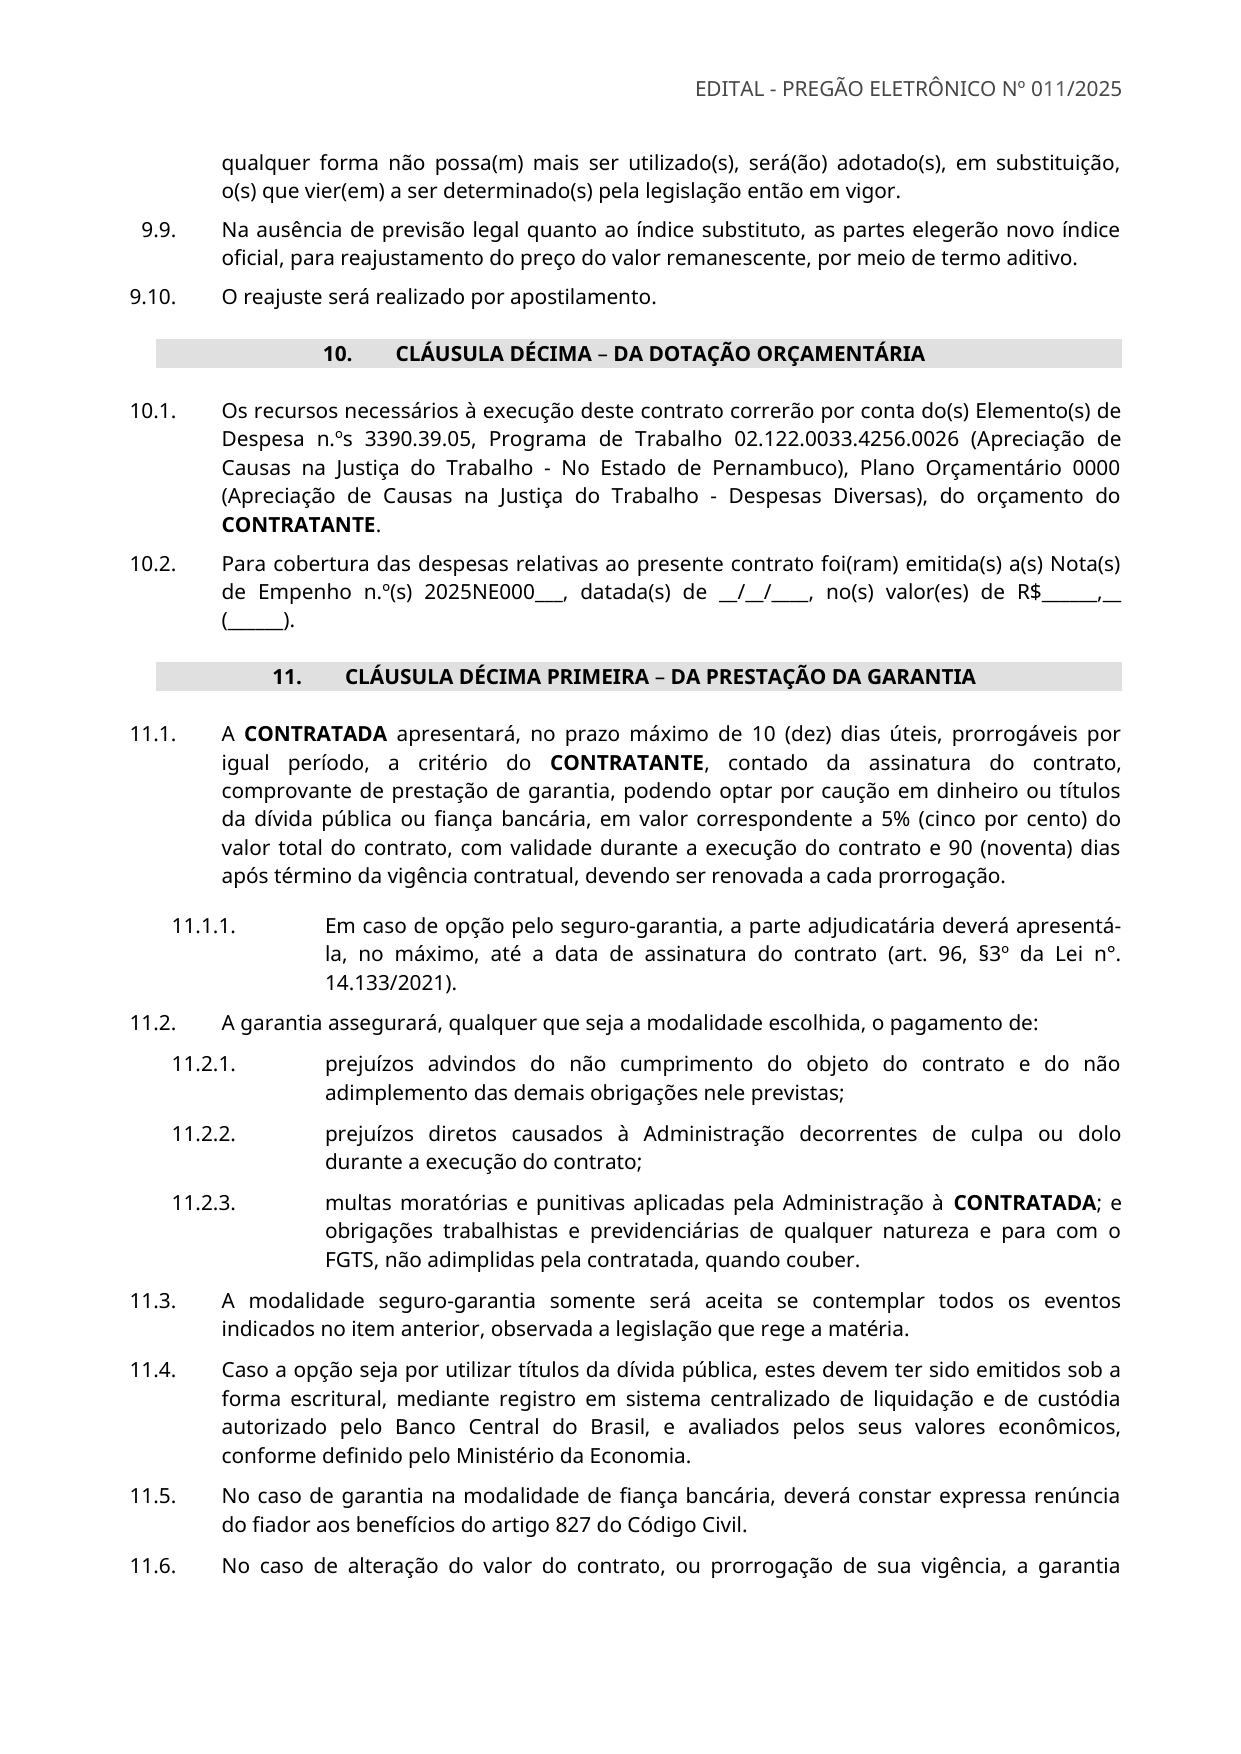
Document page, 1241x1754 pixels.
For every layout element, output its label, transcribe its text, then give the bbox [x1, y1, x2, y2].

list Os recursos necessários à execução deste contrato correrão por conta do(s) Elemento(s) de Despesa n.ºs 3390.39.05, Programa de Trabalho 02.122.0033.4256.0026 (Apreciação de Causas na Justiça do Trabalho - No Estado de Pernambuco), Plano Orçamentário 0000 (Apreciação de Causas na Justiça do Trabalho - Despesas Diversas), do orçamento do CONTRATANTE. [176, 396, 1122, 538]
list A modalidade seguro-garantia somente será aceita se contemplar todos os eventos indicados no item anterior, observada a legislação que rege a matéria. [176, 1286, 1122, 1343]
list No caso de alteração do valor do contrato, ou prorrogação de sua vigência, a garantia [176, 1551, 1122, 1579]
list multas moratórias e punitivas aplicadas pela Administração à CONTRATADA; e obrigações trabalhistas e previdenciárias de qualquer natureza e para com o FGTS, não adimplidas pela contratada, quando couber. [236, 1188, 1122, 1273]
list Caso a opção seja por utilizar títulos da dívida pública, estes devem ter sido emitidos sob a forma escritural, mediante registro em sistema centralizado de liquidação e de custódia autorizado pelo Banco Central do Brasil, e avaliados pelos seus valores econômicos, conforme definido pelo Ministério da Economia. [176, 1355, 1122, 1469]
list No caso de garantia na modalidade de fiança bancária, deverá constar expressa renúncia do fiador aos benefícios do artigo 827 do Código Civil. [176, 1482, 1122, 1538]
list A CONTRATADA apresentará, no prazo máximo de 10 (dez) dias úteis, prorrogáveis por igual período, a critério do CONTRATANTE, contado da assinatura do contrato, comprovante de prestação de garantia, podendo optar por caução em dinheiro ou títulos da dívida pública ou fiança bancária, em valor correspondente a 5% (cinco por cento) do valor total do contrato, com validade durante a execução do contrato e 90 (noventa) dias após término da vigência contratual, devendo ser renovada a cada prorrogação. [176, 719, 1122, 890]
list CLÁUSULA DÉCIMA PRIMEIRA – DA PRESTAÇÃO DA GARANTIA [156, 662, 1122, 691]
list A garantia assegurará, qualquer que seja a modalidade escolhida, o pagamento de: [176, 1008, 1122, 1037]
list O reajuste será realizado por apostilamento. [176, 282, 1122, 311]
list Em caso de opção pelo seguro-garantia, a parte adjudicatária deverá apresentá-la, no máximo, até a data de assinatura do contrato (art. 96, §3º da Lei n°. 14.133/2021). [236, 911, 1122, 996]
list CLÁUSULA DÉCIMA – DA DOTAÇÃO ORÇAMENTÁRIA [156, 339, 1122, 368]
list Na ausência de previsão legal quanto ao índice substituto, as partes elegerão novo índice oficial, para reajustamento do preço do valor remanescente, por meio de termo aditivo. [176, 215, 1122, 272]
list prejuízos diretos causados à Administração decorrentes de culpa ou dolo durante a execução do contrato; [236, 1119, 1122, 1176]
list qualquer forma não possa(m) mais ser utilizado(s), será(ão) adotado(s), em substituição, o(s) que vier(em) a ser determinado(s) pela legislação então em vigor. [176, 148, 1122, 204]
list Para cobertura das despesas relativas ao presente contrato foi(ram) emitida(s) a(s) Nota(s) de Empenho n.º(s) 2025NE000___, datada(s) de __/__/____, no(s) valor(es) de R$______,__ (______). [176, 549, 1122, 634]
list prejuízos advindos do não cumprimento do objeto do contrato e do não adimplemento das demais obrigações nele previstas; [236, 1049, 1122, 1106]
